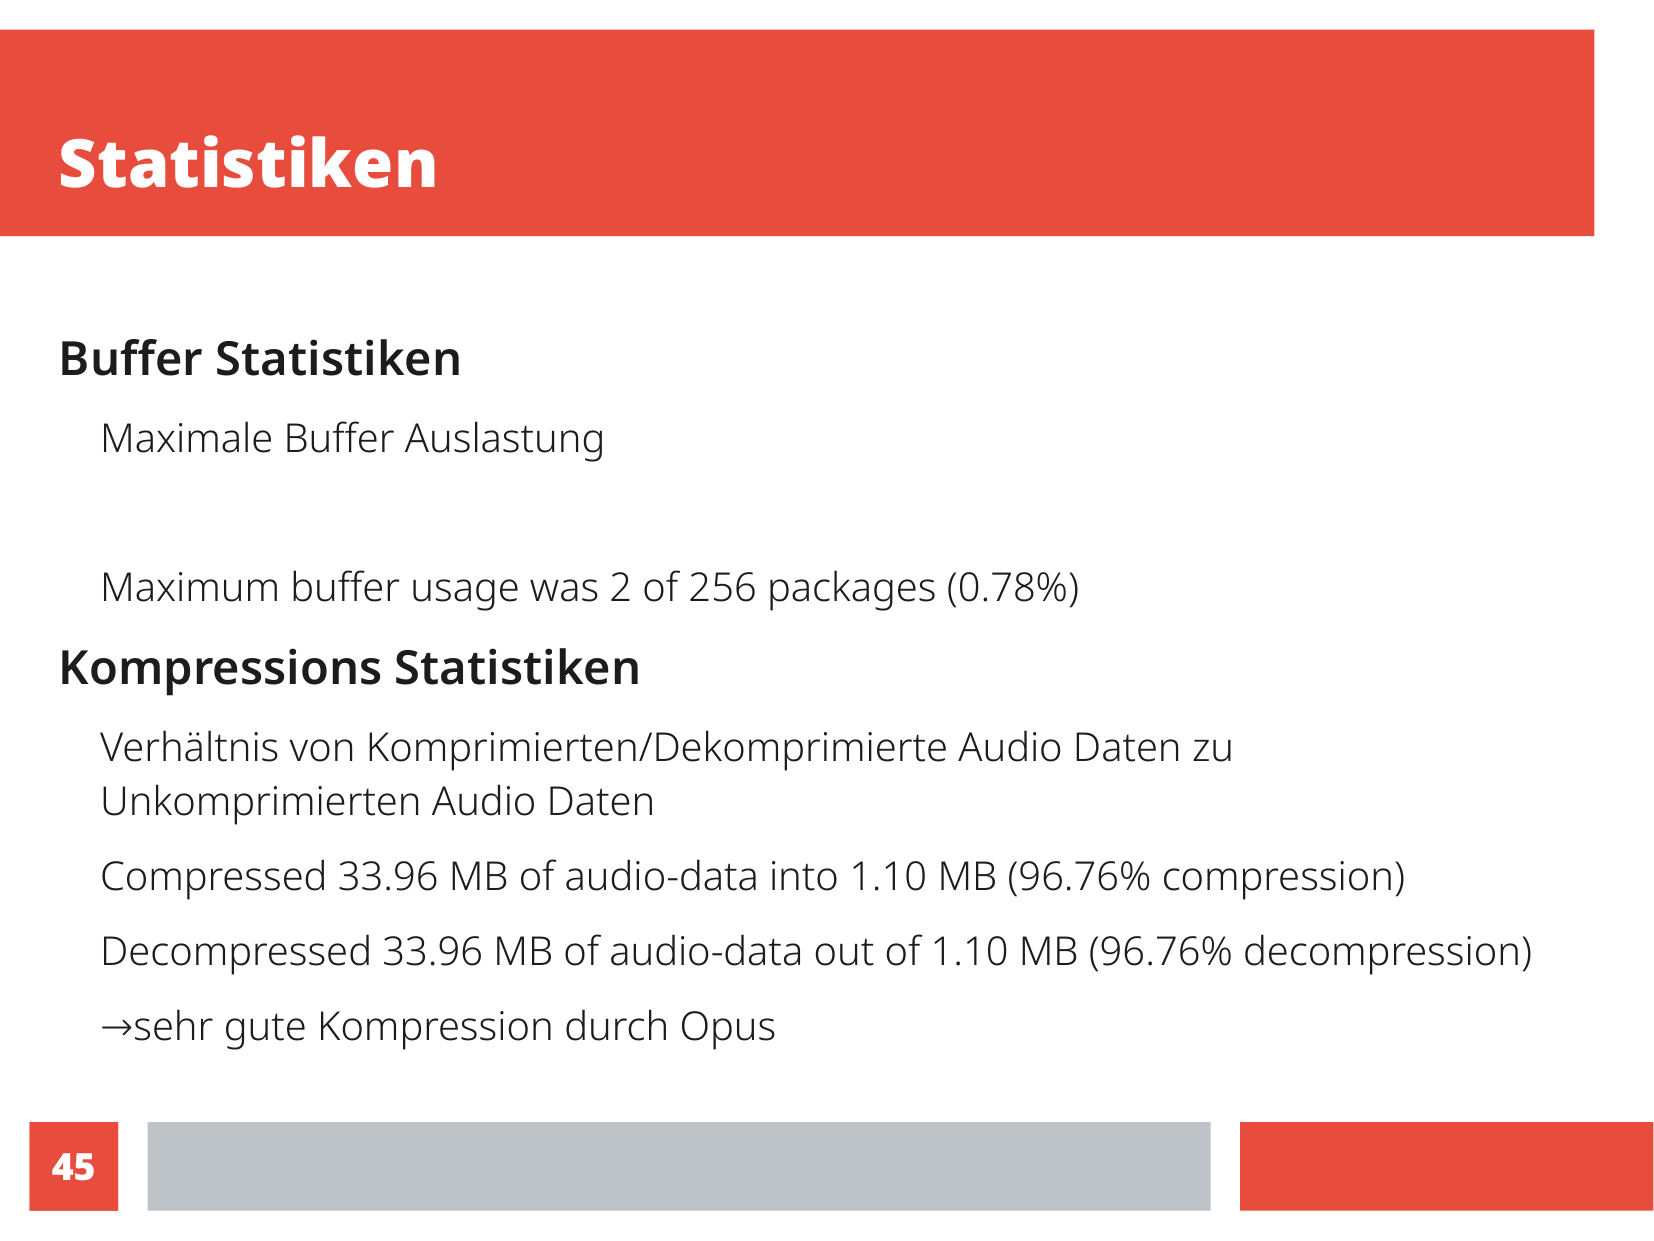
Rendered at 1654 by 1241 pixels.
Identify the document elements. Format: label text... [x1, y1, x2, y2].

list Buffer Statistiken Maximale Buffer Auslastung Maximum buffer usage was 2 of 256 packages (0.78%) Kompressions Statistiken Verhältnis von Komprimierten/Dekomprimierte Audio Daten zu Unkomprimierten Audio Daten Compressed 33.96 MB of audio-data into 1.10 MB (96.76% compression) Decompressed 33.96 MB of audio-data out of 1.10 MB (96.76% decompression) →sehr gute Kompression durch Opus [59, 324, 1565, 1093]
title Statistiken [59, 59, 1595, 207]
